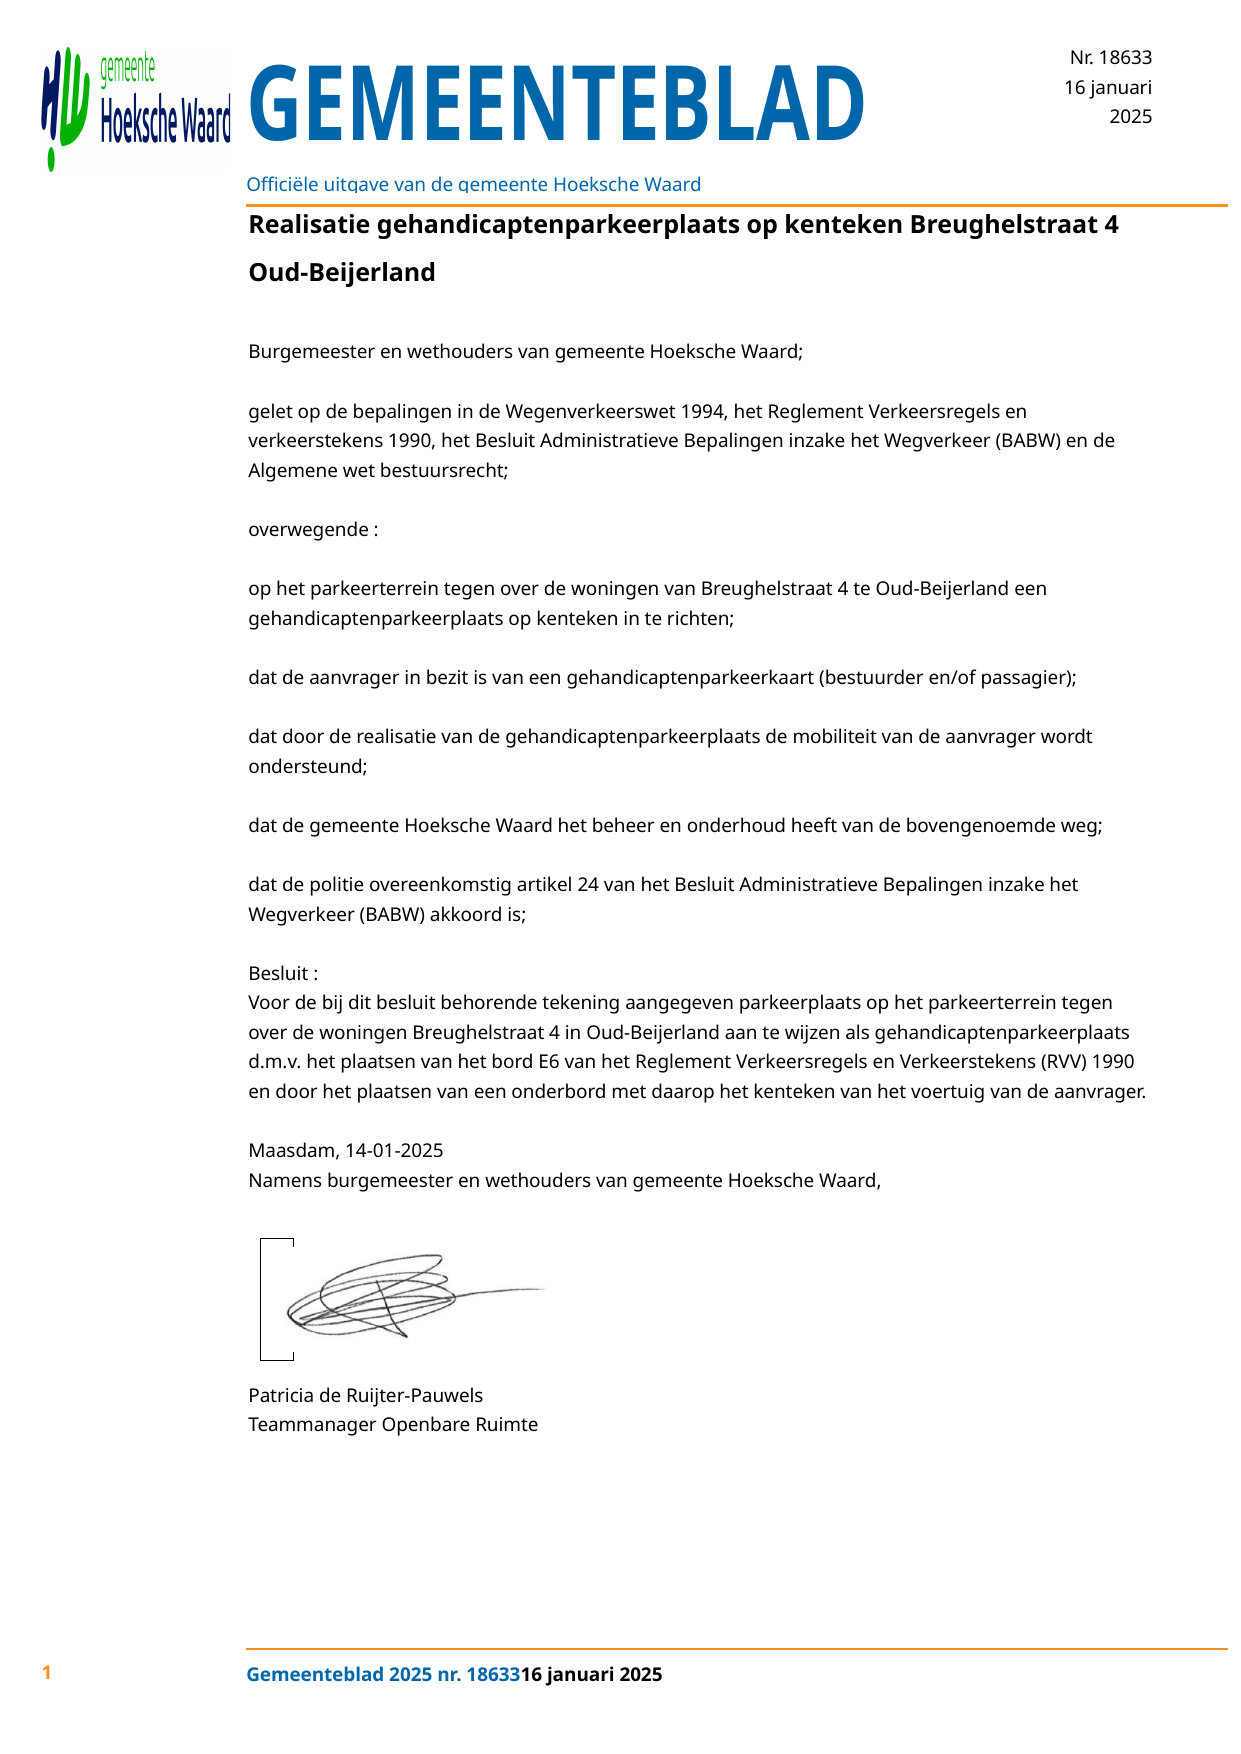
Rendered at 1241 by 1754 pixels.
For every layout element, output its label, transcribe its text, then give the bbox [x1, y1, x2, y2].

text Namens burgemeester en wethouders van gemeente Hoeksche Waard, [248, 1167, 1152, 1193]
text Besluit : [248, 960, 1152, 986]
text Burgemeester en wethouders van gemeente Hoeksche Waard; [248, 339, 1152, 364]
text Teammanager Openbare Ruimte [248, 1411, 1152, 1437]
text dat de aanvrager in bezit is van een gehandicaptenparkeerkaart (bestuurder en/of passagier); [248, 664, 1152, 690]
text Patricia de Ruijter-Pauwels [248, 1382, 1152, 1407]
text Realisatie gehandicaptenparkeerplaats op kenteken Breughelstraat 4 Oud-Beijerland [248, 207, 1152, 288]
text Maasdam, 14-01-2025 [248, 1137, 1152, 1163]
text gelet op de bepalingen in de Wegenverkeerswet 1994, het Reglement Verkeersregels en verkeerstekens 1990, het Besluit Administratieve Bepalingen inzake het Wegverkeer (BABW) en de Algemene wet bestuursrecht; [248, 398, 1152, 483]
text dat door de realisatie van de gehandicaptenparkeerplaats de mobiliteit van de aanvrager wordt ondersteund; [248, 723, 1152, 778]
text Voor de bij dit besluit behorende tekening aangegeven parkeerplaats op het parkeerterrein tegen over de woningen Breughelstraat 4 in Oud-Beijerland aan te wijzen als gehandicaptenparkeerplaats d.m.v. het plaatsen van het bord E6 van het Reglement Verkeersregels en Verkeerstekens (RVV) 1990 en door het plaatsen van een onderbord met daarop het kenteken van het voertuig van de aanvrager. [248, 989, 1152, 1104]
text dat de politie overeenkomstig artikel 24 van het Besluit Administratieve Bepalingen inzake het Wegverkeer (BABW) akkoord is; [248, 871, 1152, 926]
picture [268, 1247, 574, 1352]
picture [41, 47, 231, 172]
text dat de gemeente Hoeksche Waard het beheer en onderhoud heeft van de bovengenoemde weg; [248, 812, 1152, 838]
text overwegende : [248, 516, 1152, 542]
text op het parkeerterrein tegen over de woningen van Breughelstraat 4 te Oud-Beijerland een gehandicaptenparkeerplaats op kenteken in te richten; [248, 575, 1152, 631]
